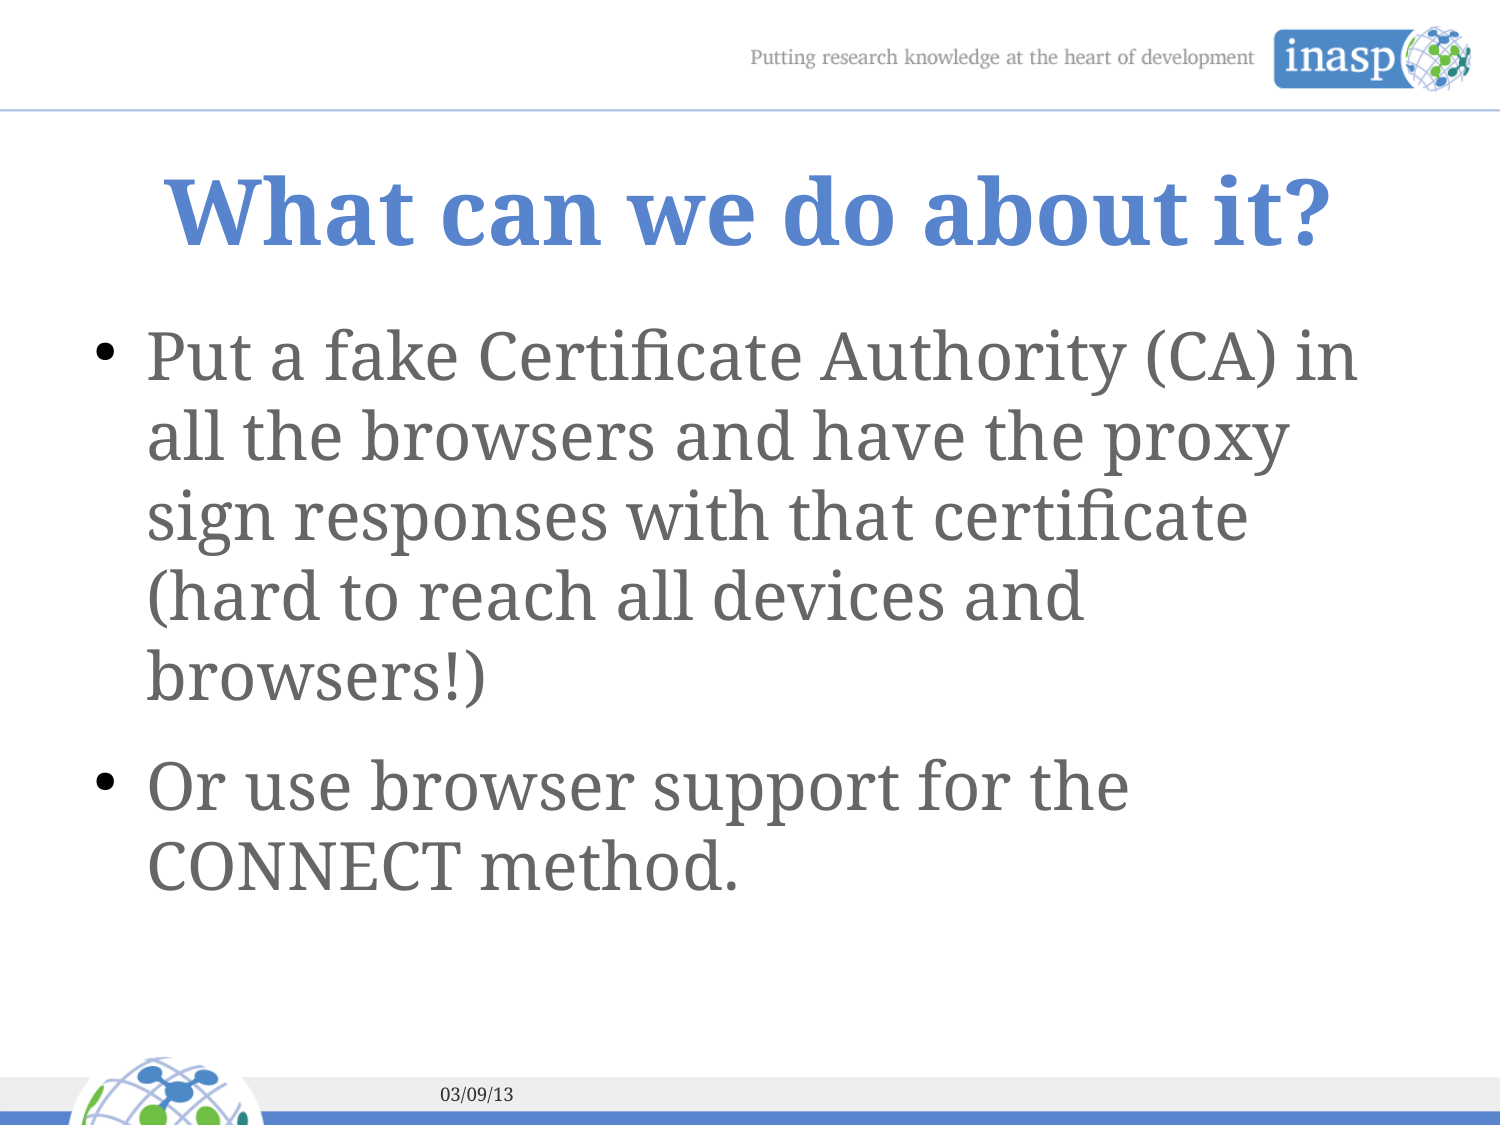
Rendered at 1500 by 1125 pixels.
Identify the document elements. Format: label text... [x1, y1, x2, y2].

list Put a fake Certificate Authority (CA) in all the browsers and have the proxy sign responses with that certificate (hard to reach all devices and browsers!) Or use browser support for the CONNECT method. [75, 313, 1426, 967]
title What can we do about it? [75, 129, 1426, 313]
picture [0, 0, 1500, 1125]
